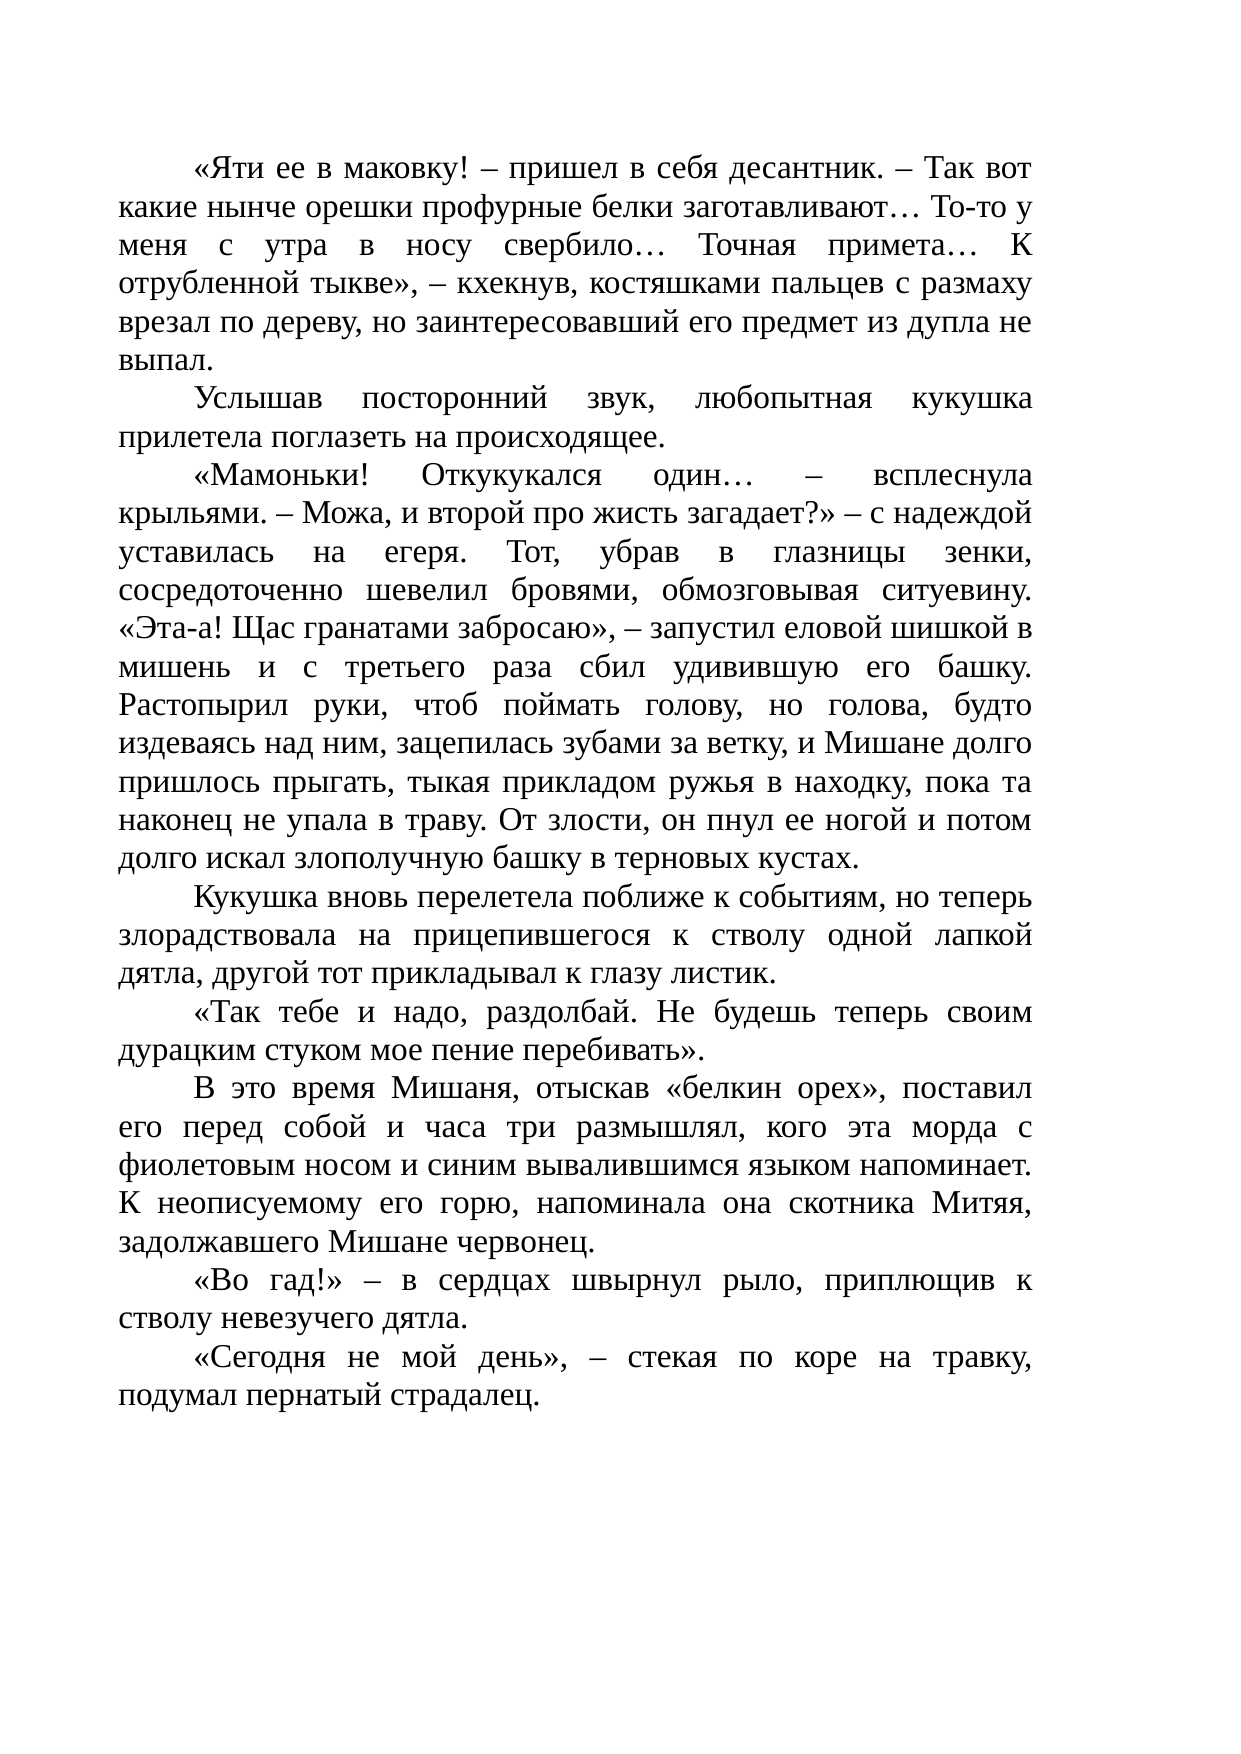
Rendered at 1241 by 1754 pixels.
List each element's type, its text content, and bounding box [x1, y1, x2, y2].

subtitle «Во гад!» – в сердцах швырнул рыло, приплющив к стволу невезучего дятла. [118, 1259, 1033, 1336]
subtitle Кукушка вновь перелетела поближе к событиям, но теперь злорадствовала на прицепившегося к стволу одной лапкой дятла, другой тот прикладывал к глазу листик. [118, 876, 1033, 991]
subtitle «Мамоньки! Откукукался один… – всплеснула крыльями. – Можа, и второй про жисть загадает?» – с надеждой уставилась на егеря. Тот, убрав в глазницы зенки, сосредоточенно шевелил бровями, обмозговывая ситуевину. «Эта-а! Щас гранатами забросаю», – запустил еловой шишкой в мишень и с третьего раза сбил удивившую его башку. Растопырил руки, чтоб поймать голову, но голова, будто издеваясь над ним, зацепилась зубами за ветку, и Мишане долго пришлось прыгать, тыкая прикладом ружья в находку, пока та наконец не упала в траву. От злости, он пнул ее ногой и потом долго искал злополучную башку в терновых кустах. [118, 454, 1033, 876]
subtitle В это время Мишаня, отыскав «белкин орех», поставил его перед собой и часа три размышлял, кого эта морда с фиолетовым носом и синим вывалившимся языком напоминает. К неописуемому его горю, напоминала она скотника Митяя, задолжавшего Мишане червонец. [118, 1068, 1033, 1259]
subtitle «Сегодня не мой день», – стекая по коре на травку, подумал пернатый страдалец. [118, 1336, 1033, 1413]
subtitle «Так тебе и надо, раздолбай. Не будешь теперь своим дурацким стуком мое пение перебивать». [118, 991, 1033, 1068]
subtitle «Яти ее в маковку! – пришел в себя десантник. – Так вот какие нынче орешки профурные белки заготавливают… То-то у меня с утра в носу свербило… Точная примета… К отрубленной тыкве», – кхекнув, костяшками пальцев с размаху врезал по дереву, но заинтересовавший его предмет из дупла не выпал. [118, 148, 1033, 378]
subtitle Услышав посторонний звук, любопытная кукушка прилетела поглазеть на происходящее. [118, 378, 1033, 454]
